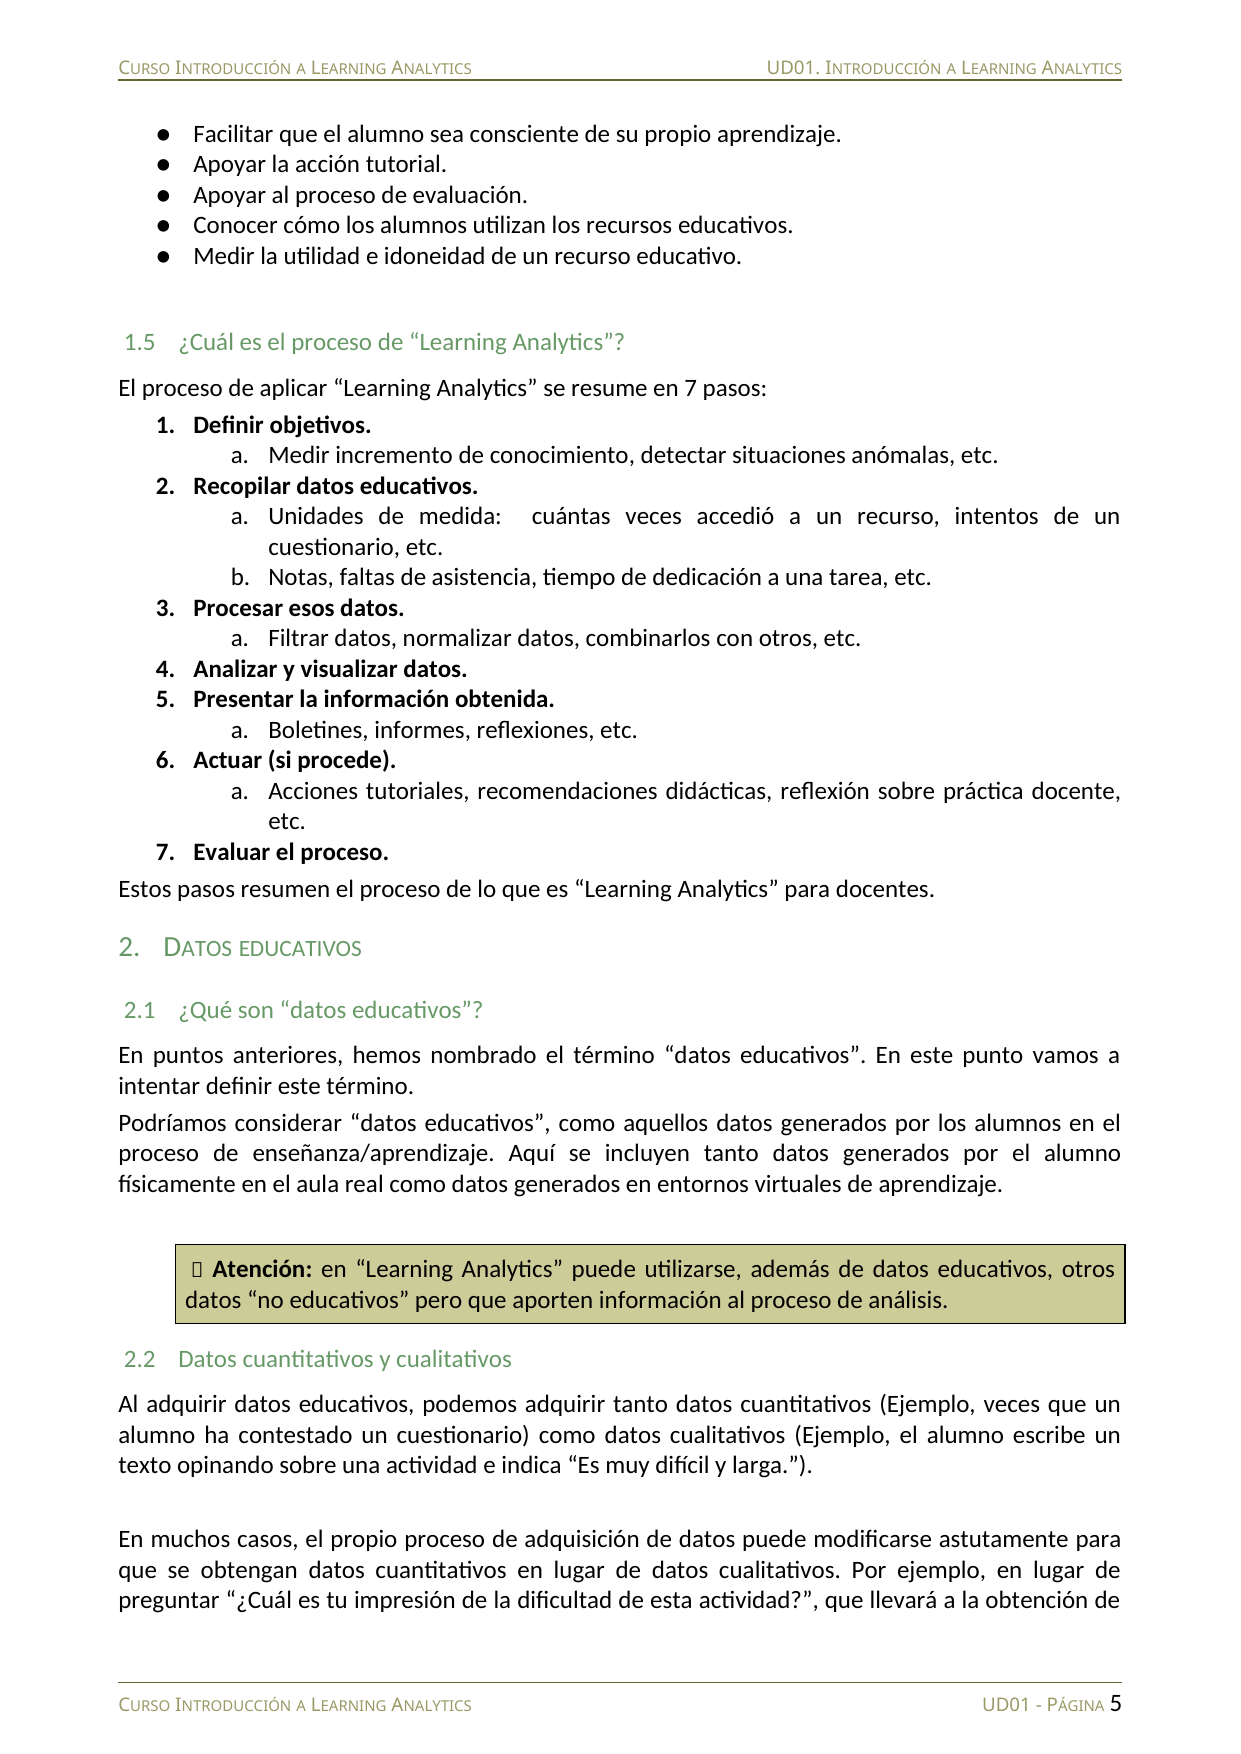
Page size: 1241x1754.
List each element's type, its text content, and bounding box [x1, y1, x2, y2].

subtitle ¿Qué son “datos educativos”? [118, 994, 1122, 1024]
list Facilitar que el alumno sea consciente de su propio aprendizaje. [156, 118, 1122, 148]
list Evaluar el proceso. [156, 836, 1122, 867]
list Filtrar datos, normalizar datos, combinarlos con otros, etc. [231, 622, 1122, 653]
list Boletines, informes, reflexiones, etc. [231, 714, 1122, 744]
text Podríamos considerar “datos educativos”, como aquellos datos generados por los alumnos en el proceso de enseñanza/aprendizaje. Aquí se incluyen tanto datos generados por el alumno físicamente en el aula real como datos generados en entornos virtuales de aprendizaje. [118, 1107, 1122, 1198]
list Analizar y visualizar datos. [156, 653, 1122, 683]
list Apoyar la acción tutorial. [156, 148, 1122, 179]
text Estos pasos resumen el proceso de lo que es “Learning Analytics” para docentes. [118, 873, 1122, 903]
text ❕ Atención: en “Learning Analytics” puede utilizarse, además de datos educativos, otros datos “no educativos” pero que aporten información al proceso de análisis. [176, 1245, 1124, 1323]
text Al adquirir datos educativos, podemos adquirir tanto datos cuantitativos (Ejemplo, veces que un alumno ha contestado un cuestionario) como datos cualitativos (Ejemplo, el alumno escribe un texto opinando sobre una actividad e indica “Es muy difícil y larga.”). [118, 1388, 1122, 1480]
list Conocer cómo los alumnos utilizan los recursos educativos. [156, 209, 1122, 240]
subtitle Datos cuantitativos y cualitativos [118, 1343, 1122, 1373]
list Actuar (si procede). [156, 744, 1122, 775]
list Presentar la información obtenida. [156, 683, 1122, 714]
list Medir incremento de conocimiento, detectar situaciones anómalas, etc. [231, 439, 1122, 470]
list Medir la utilidad e idoneidad de un recurso educativo. [156, 240, 1122, 271]
list Unidades de medida: cuántas veces accedió a un recurso, intentos de un cuestionario, etc. [231, 500, 1122, 561]
list Procesar esos datos. [156, 592, 1122, 622]
text El proceso de aplicar “Learning Analytics” se resume en 7 pasos: [118, 372, 1122, 402]
list Apoyar al proceso de evaluación. [156, 179, 1122, 209]
list Notas, faltas de asistencia, tiempo de dedicación a una tarea, etc. [231, 561, 1122, 592]
list Acciones tutoriales, recomendaciones didácticas, reflexión sobre práctica docente, etc. [231, 775, 1122, 836]
text En puntos anteriores, hemos nombrado el término “datos educativos”. En este punto vamos a intentar definir este término. [118, 1039, 1122, 1100]
subtitle Datos educativos [118, 928, 1122, 964]
list Recopilar datos educativos. [156, 470, 1122, 500]
list Definir objetivos. [156, 409, 1122, 439]
text En muchos casos, el propio proceso de adquisición de datos puede modificarse astutamente para que se obtengan datos cuantitativos en lugar de datos cualitativos. Por ejemplo, en lugar de preguntar “¿Cuál es tu impresión de la dificultad de esta actividad?”, que llevará a la obtención de [118, 1523, 1122, 1615]
subtitle ¿Cuál es el proceso de “Learning Analytics”? [118, 326, 1122, 357]
